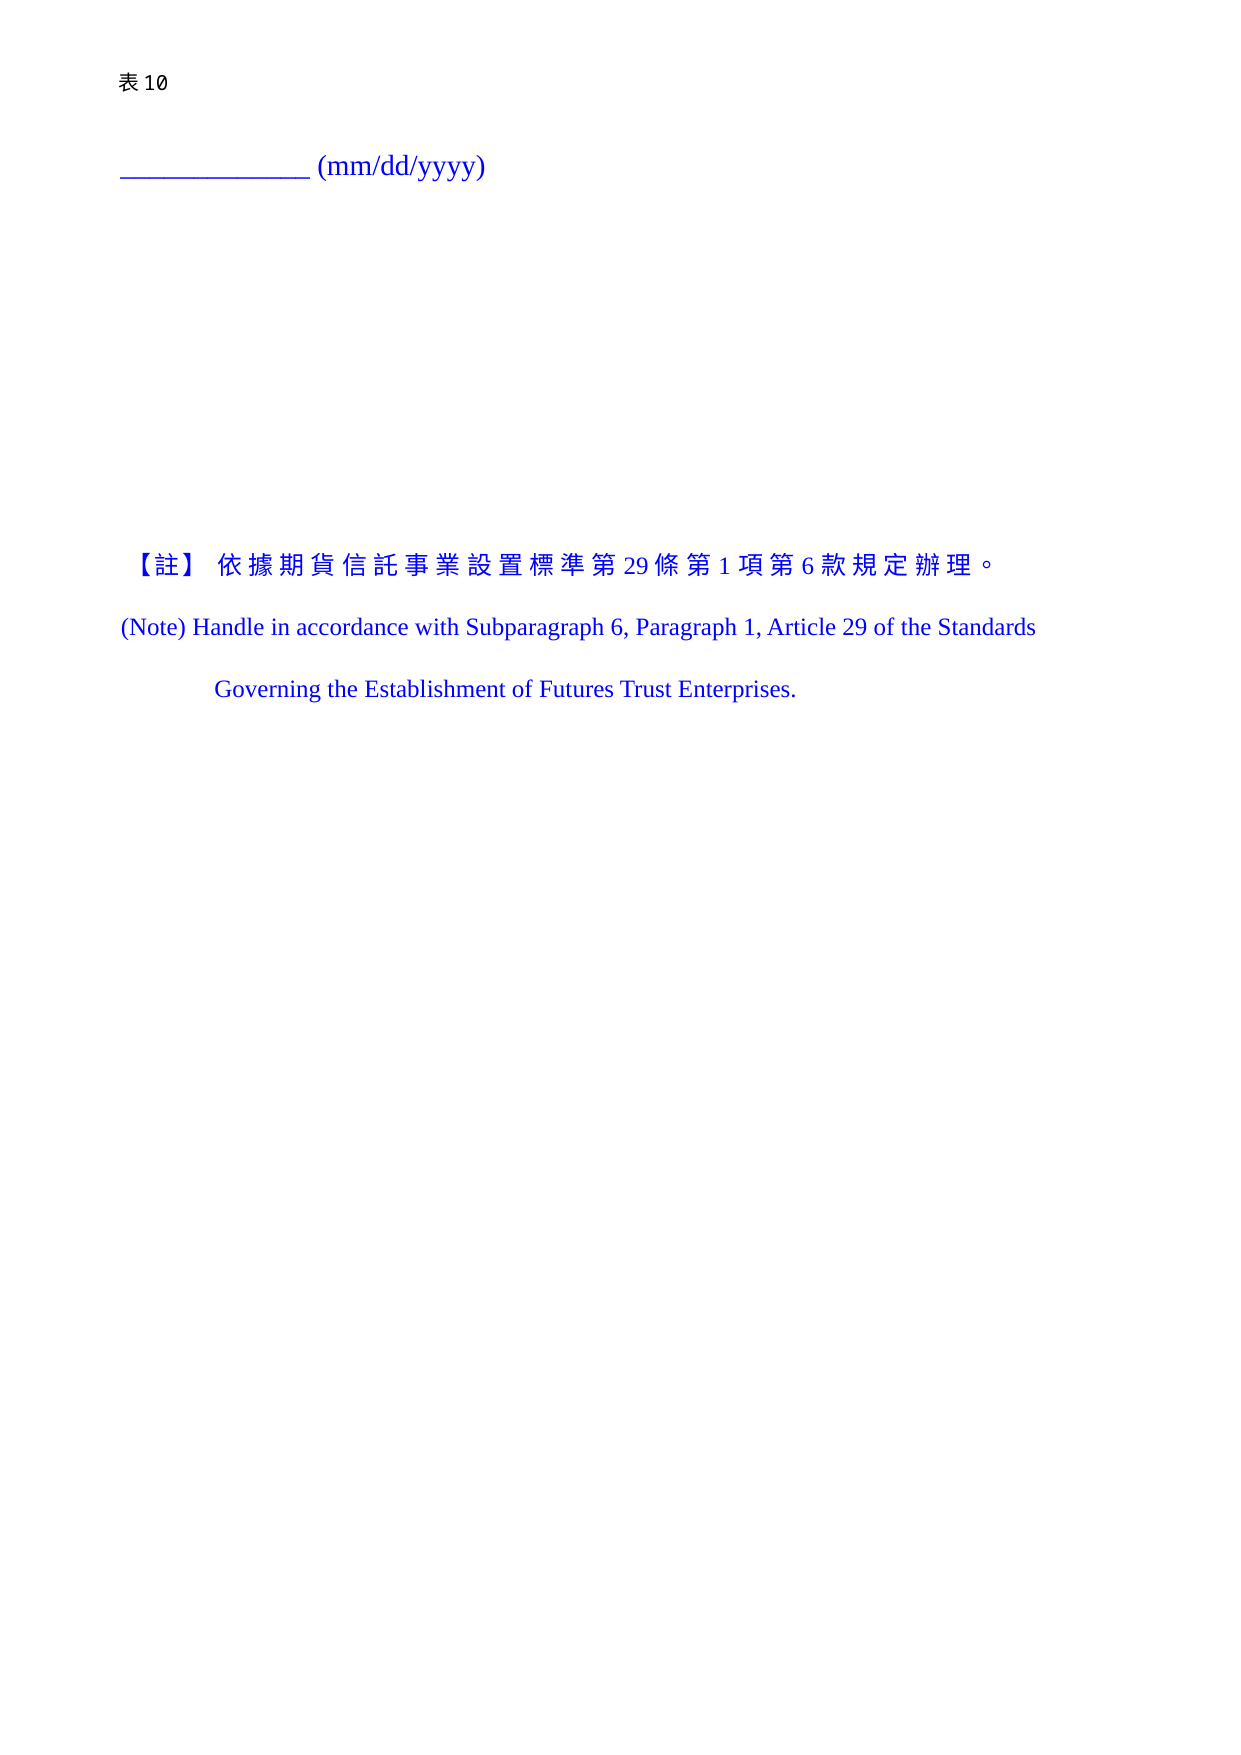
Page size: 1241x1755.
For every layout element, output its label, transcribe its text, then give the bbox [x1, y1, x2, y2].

text (Note) Handle in accordance with Subparagraph 6, Paragraph 1, Article 29 of the Standards Governing the Establishment of Futures Trust Enterprises. [120, 584, 1120, 709]
text 【註】依據期貨信託事業設置標準第29條第1項第6款規定辦理。 [120, 522, 1120, 584]
text _____________ (mm/dd/yyyy) [120, 142, 1120, 183]
